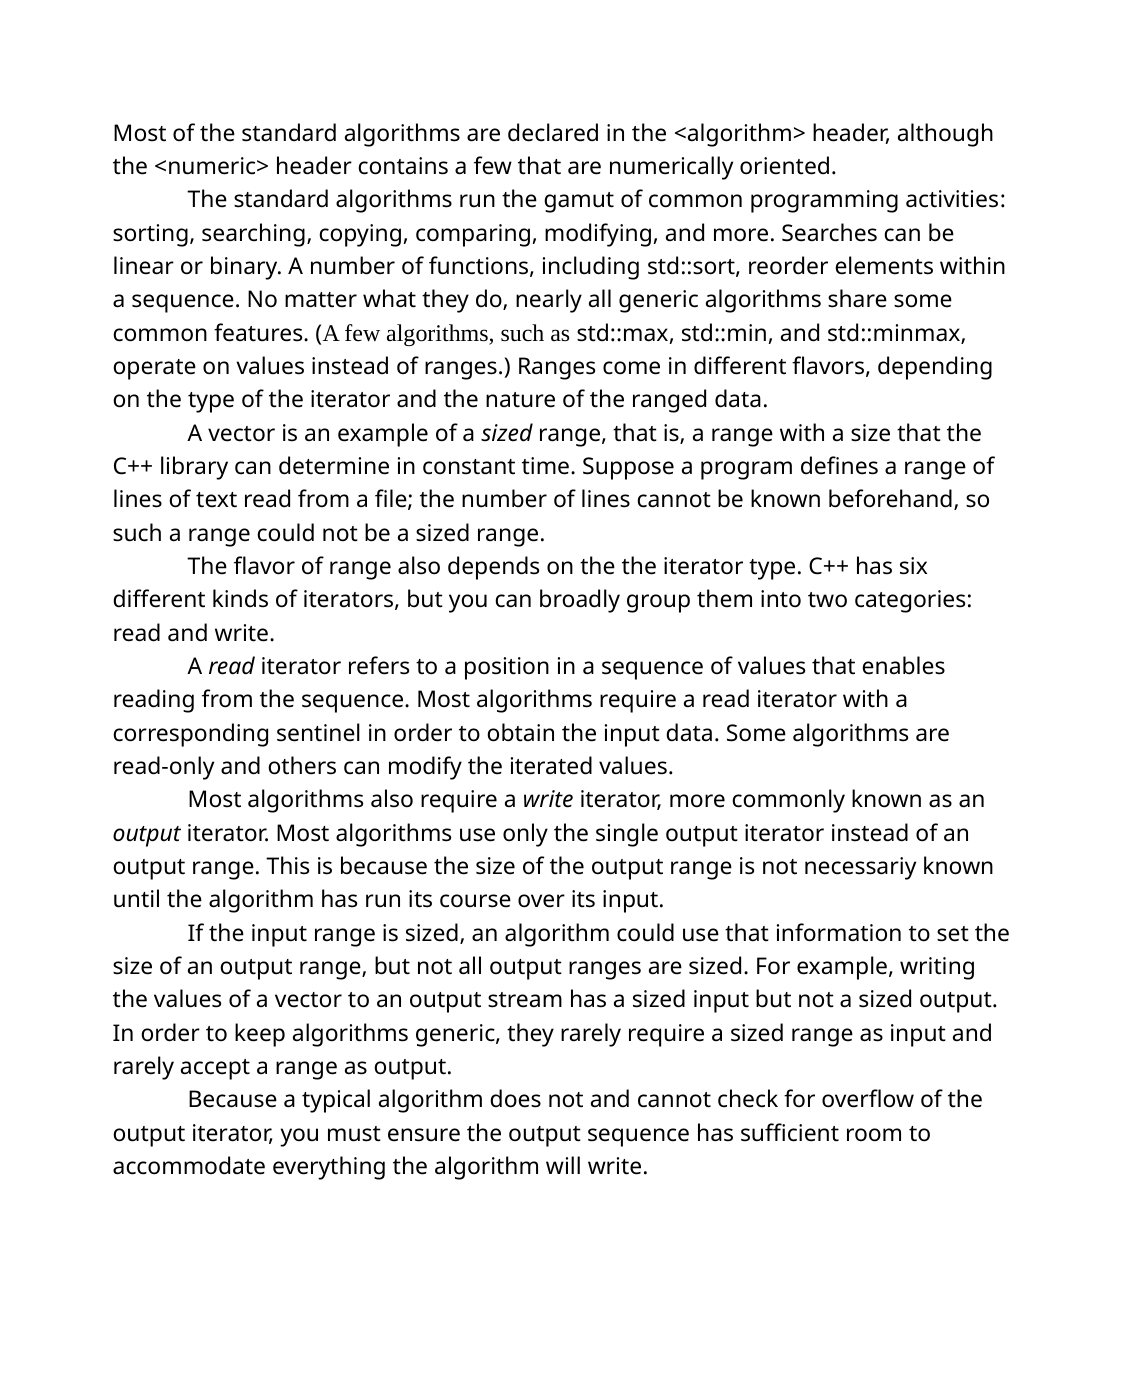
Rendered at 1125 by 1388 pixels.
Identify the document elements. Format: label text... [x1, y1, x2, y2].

text Most of the standard algorithms are declared in the <algorithm> header, although the <numeric> header contains a few that are numerically oriented. [112, 115, 1012, 181]
text The standard algorithms run the gamut of common programming activities: sorting, searching, copying, comparing, modifying, and more. Searches can be linear or binary. A number of functions, including std::sort, reorder elements within a sequence. No matter what they do, nearly all generic algorithms share some common features. (A few algorithms, such as std::max, std::min, and std::minmax, operate on values instead of ranges.) Ranges come in different flavors, depending on the type of the iterator and the nature of the ranged data. [112, 181, 1012, 415]
text A vector is an example of a sized range, that is, a range with a size that the C++ library can determine in constant time. Suppose a program defines a range of lines of text read from a file; the number of lines cannot be known beforehand, so such a range could not be a sized range. [112, 415, 1012, 548]
text A read iterator refers to a position in a sequence of values that enables reading from the sequence. Most algorithms require a read iterator with a corresponding sentinel in order to obtain the input data. Some algorithms are read-only and others can modify the iterated values. [112, 648, 1012, 781]
text Most algorithms also require a write iterator, more commonly known as an output iterator. Most algorithms use only the single output iterator instead of an output range. This is because the size of the output range is not necessariy known until the algorithm has run its course over its input. [112, 781, 1012, 915]
text If the input range is sized, an algorithm could use that information to set the size of an output range, but not all output ranges are sized. For example, writing the values of a vector to an output stream has a sized input but not a sized output. In order to keep algorithms generic, they rarely require a sized range as input and rarely accept a range as output. [112, 915, 1012, 1081]
text Because a typical algorithm does not and cannot check for overflow of the output iterator, you must ensure the output sequence has sufficient room to accommodate everything the algorithm will write. [112, 1081, 1012, 1181]
text The flavor of range also depends on the the iterator type. C++ has six different kinds of iterators, but you can broadly group them into two categories: read and write. [112, 548, 1012, 648]
